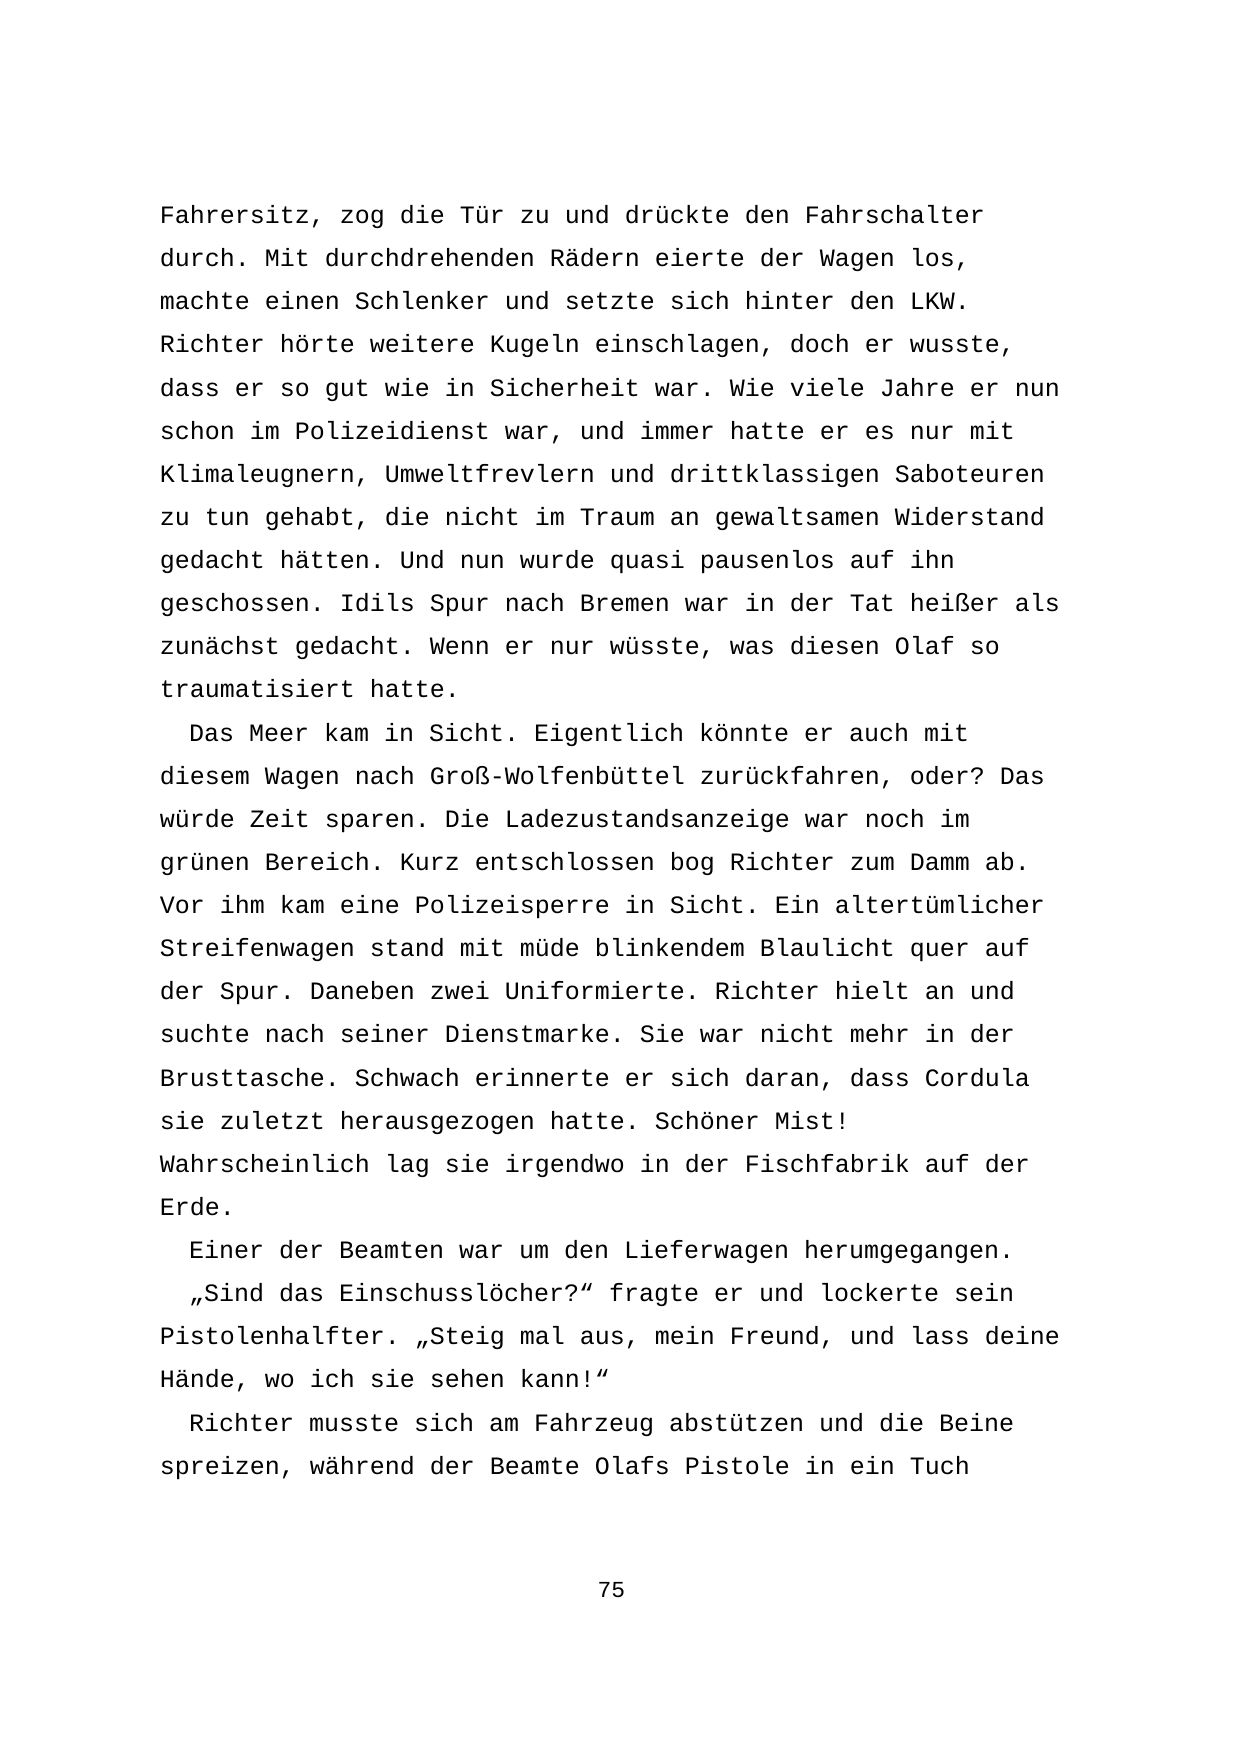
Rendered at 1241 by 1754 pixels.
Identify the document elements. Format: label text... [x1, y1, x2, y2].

text Richter musste sich am Fahrzeug abstützen und die Beine spreizen, während der Beamte Olafs Pistole in ein Tuch [159, 1396, 1063, 1483]
text Einer der Beamten war um den Lieferwagen herumgegangen. [159, 1224, 1063, 1267]
text „Sind das Einschusslöcher?“ fragte er und lockerte sein Pistolenhalfter. „Steig mal aus, mein Freund, und lass deine Hände, wo ich sie sehen kann!“ [159, 1267, 1063, 1396]
text Fahrersitz, zog die Tür zu und drückte den Fahrschalter durch. Mit durchdrehenden Rädern eierte der Wagen los, machte einen Schlenker und setzte sich hinter den LKW. Richter hörte weitere Kugeln einschlagen, doch er wusste, dass er so gut wie in Sicherheit war. Wie viele Jahre er nun schon im Polizeidienst war, und immer hatte er es nur mit Klimaleugnern, Umweltfrevlern und drittklassigen Saboteuren zu tun gehabt, die nicht im Traum an gewaltsamen Widerstand gedacht hätten. Und nun wurde quasi pausenlos auf ihn geschossen. Idils Spur nach Bremen war in der Tat heißer als zunächst gedacht. Wenn er nur wüsste, was diesen Olaf so traumatisiert hatte. [159, 189, 1063, 706]
text Das Meer kam in Sicht. Eigentlich könnte er auch mit diesem Wagen nach Groß-Wolfenbüttel zurückfahren, oder? Das würde Zeit sparen. Die Ladezustandsanzeige war noch im grünen Bereich. Kurz entschlossen bog Richter zum Damm ab. Vor ihm kam eine Polizeisperre in Sicht. Ein altertümlicher Streifenwagen stand mit müde blinkendem Blaulicht quer auf der Spur. Daneben zwei Uniformierte. Richter hielt an und suchte nach seiner Dienstmarke. Sie war nicht mehr in der Brusttasche. Schwach erinnerte er sich daran, dass Cordula sie zuletzt herausgezogen hatte. Schöner Mist! Wahrscheinlich lag sie irgendwo in der Fischfabrik auf der Erde. [159, 706, 1063, 1224]
